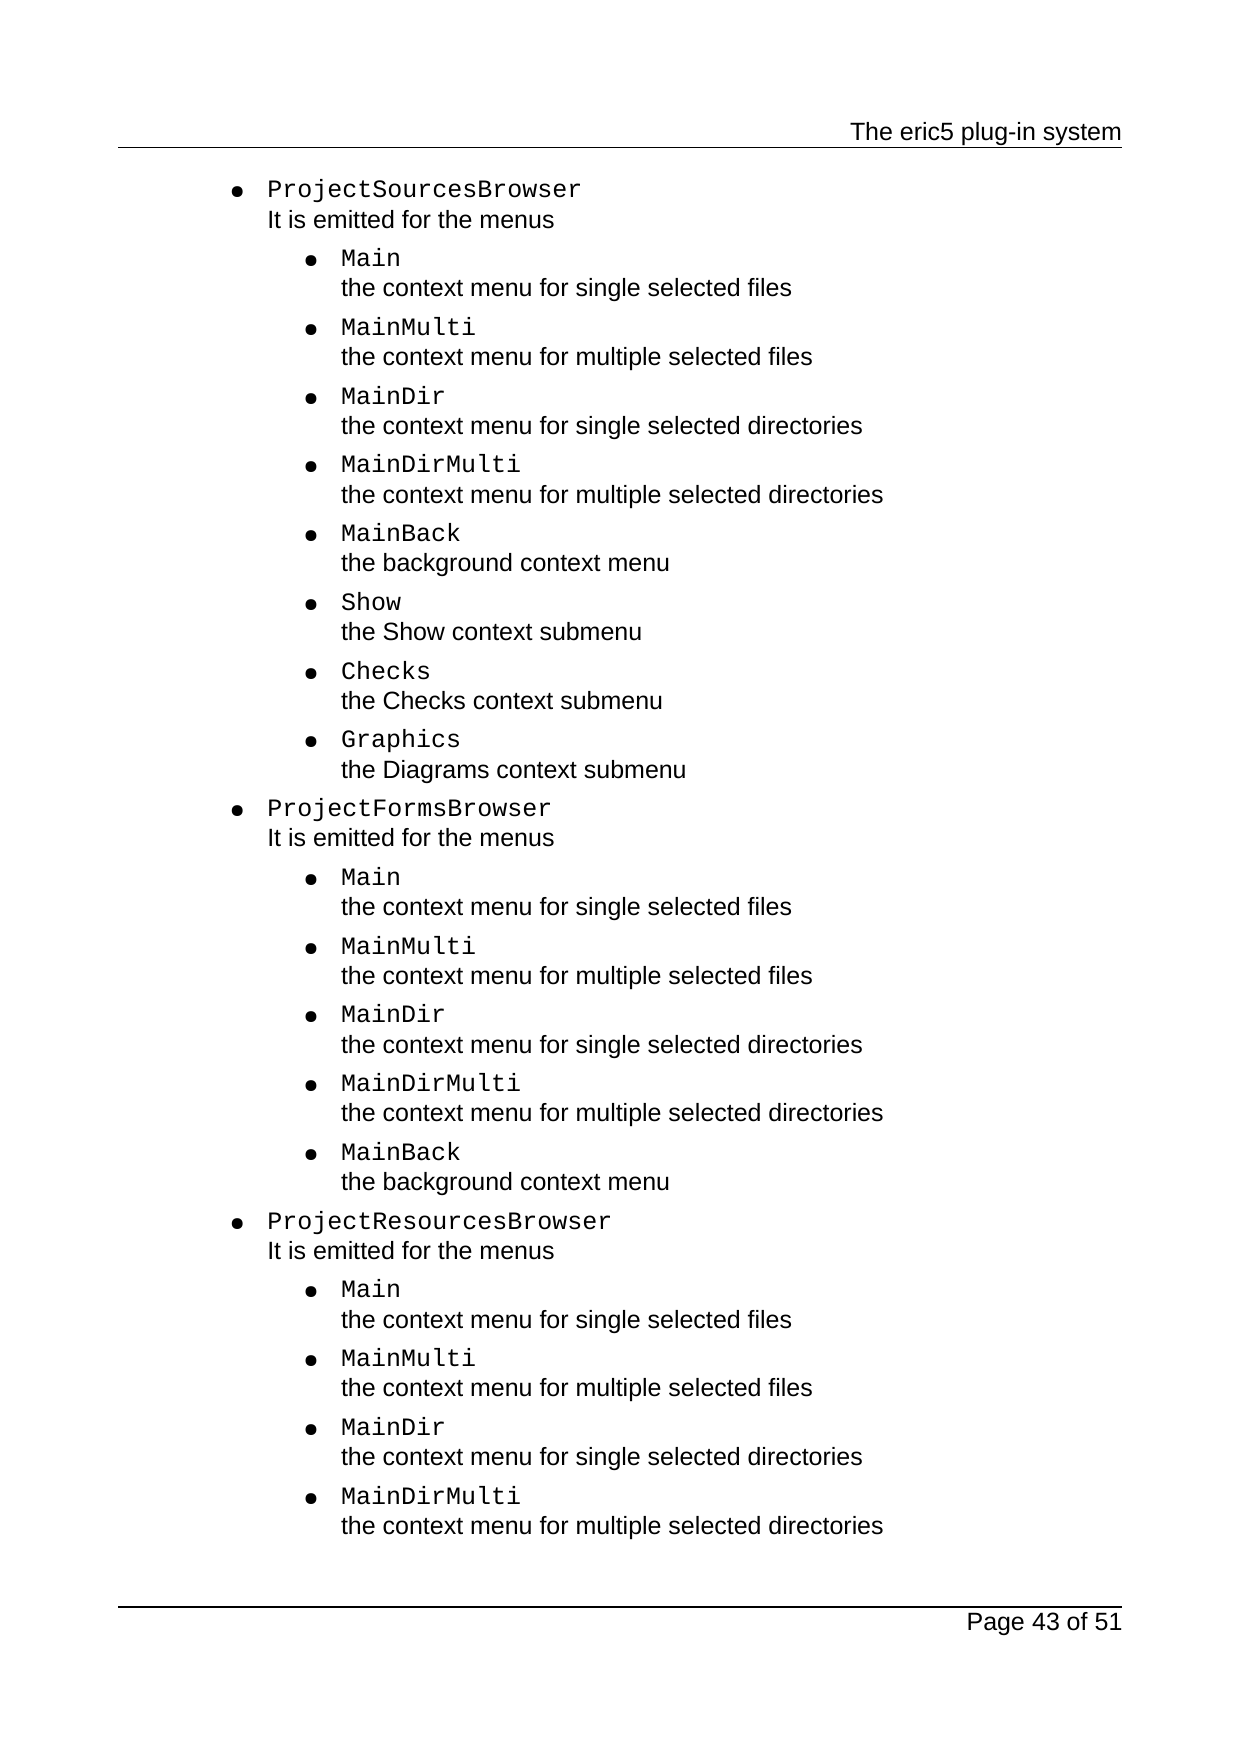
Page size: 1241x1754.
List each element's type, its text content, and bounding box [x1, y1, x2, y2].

list MainDir the context menu for single selected directories [303, 1002, 1122, 1058]
list Main the context menu for single selected files [303, 1277, 1122, 1333]
list Graphics the Diagrams context submenu [303, 727, 1122, 783]
list MainDir the context menu for single selected directories [303, 383, 1122, 439]
list Main the context menu for single selected files [303, 246, 1122, 302]
list MainMulti the context menu for multiple selected files [303, 933, 1122, 989]
list Show the Show context submenu [303, 589, 1122, 646]
list ProjectSourcesBrowser It is emitted for the menus [229, 177, 1122, 233]
list Main the context menu for single selected files [303, 864, 1122, 921]
list MainMulti the context menu for multiple selected files [303, 1346, 1122, 1402]
list MainDir the context menu for single selected directories [303, 1414, 1122, 1471]
list ProjectResourcesBrowser It is emitted for the menus [229, 1208, 1122, 1264]
list MainDirMulti the context menu for multiple selected directories [303, 452, 1122, 508]
list ProjectFormsBrowser It is emitted for the menus [229, 796, 1122, 852]
list MainMulti the context menu for multiple selected files [303, 314, 1122, 371]
list MainBack the background context menu [303, 1139, 1122, 1196]
list Checks the Checks context submenu [303, 658, 1122, 714]
list MainBack the background context menu [303, 521, 1122, 577]
list MainDirMulti the context menu for multiple selected directories [303, 1483, 1122, 1539]
list MainDirMulti the context menu for multiple selected directories [303, 1071, 1122, 1127]
